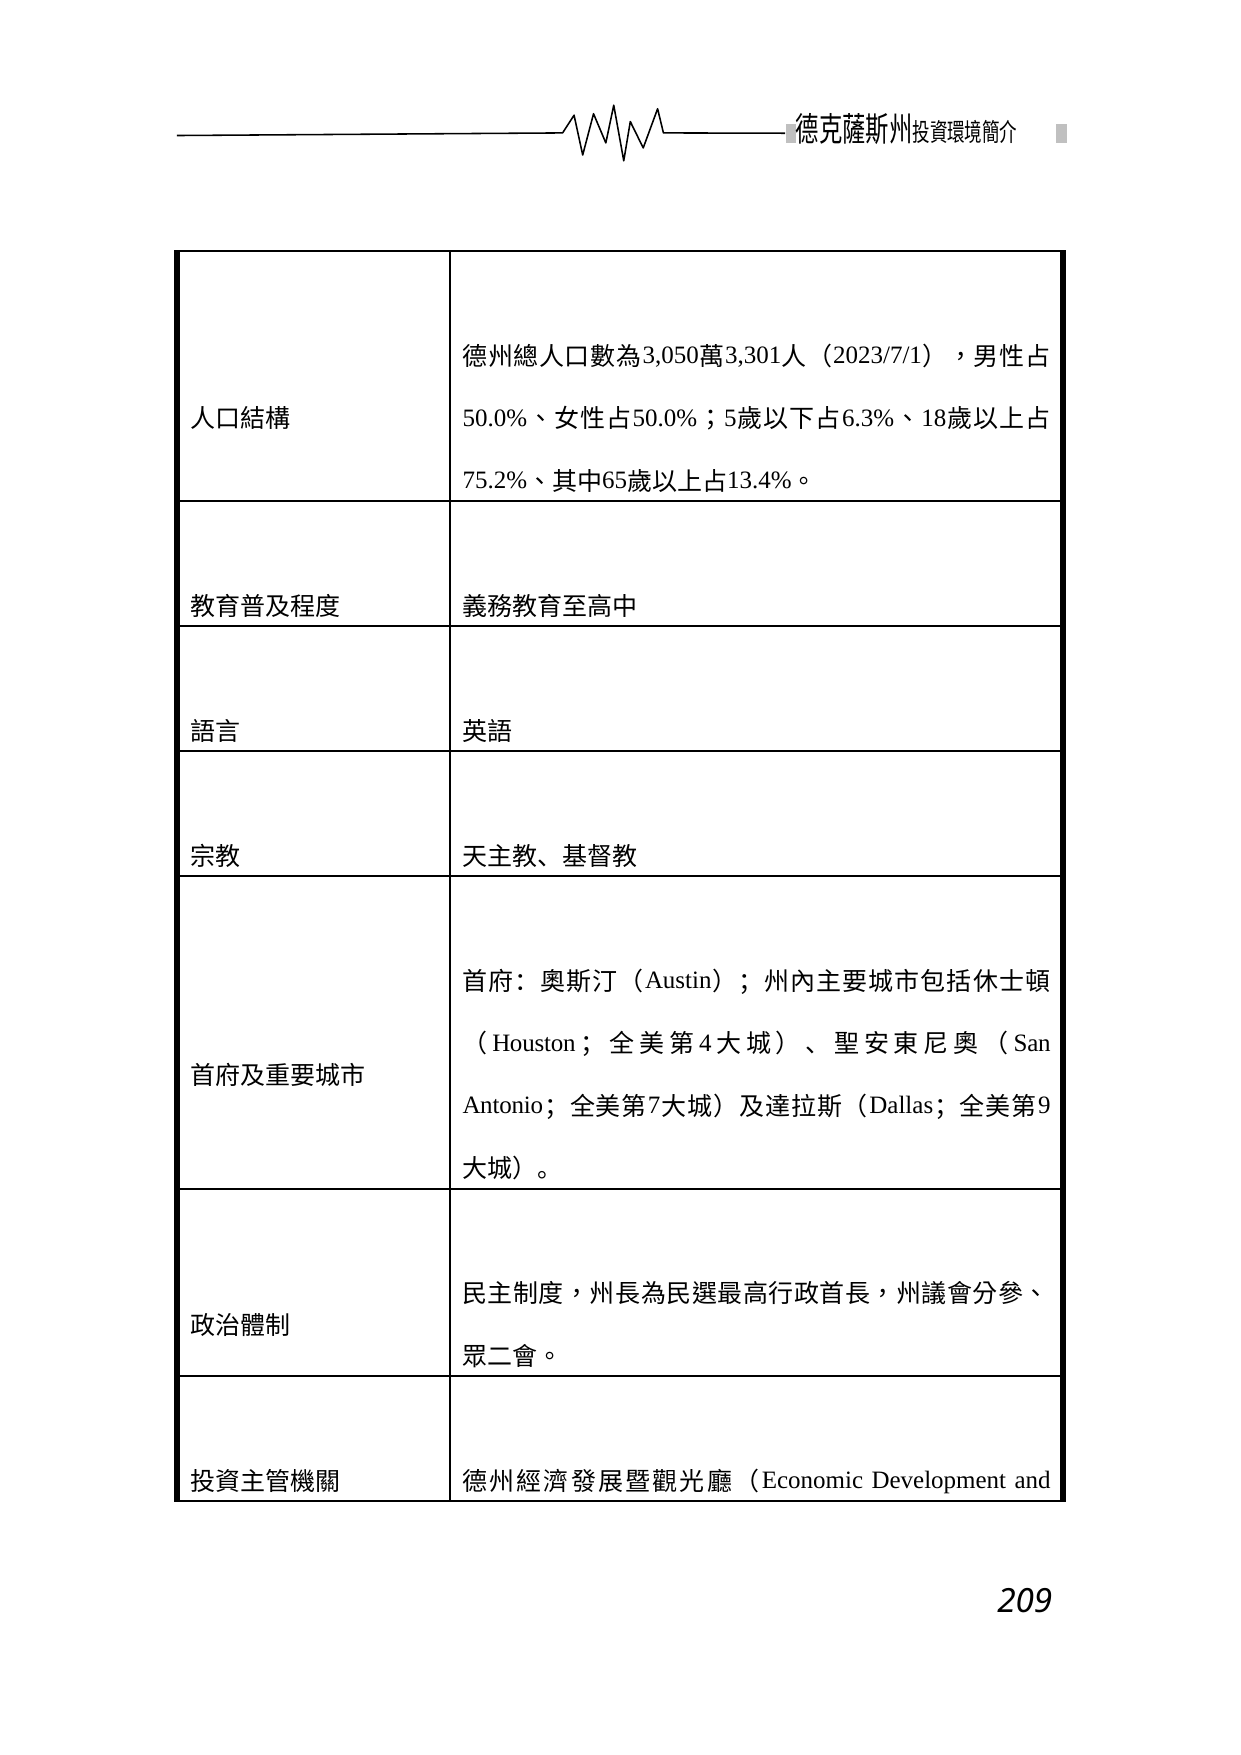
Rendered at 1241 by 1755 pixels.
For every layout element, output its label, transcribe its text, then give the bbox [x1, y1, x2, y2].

table_cell 民主制度，州長為民選最高行政首長，州議會分參、眾二會。 [451, 1190, 1060, 1375]
table_cell 德州經濟發展暨觀光廳（Economic Development and [451, 1377, 1060, 1500]
table_cell 天主教、基督教 [451, 752, 1060, 875]
table_cell 首府及重要城市 [180, 877, 449, 1188]
table_cell 投資主管機關 [180, 1377, 449, 1500]
table_cell 語言 [180, 627, 449, 750]
table_cell 宗教 [180, 752, 449, 875]
table_cell 人口結構 [180, 252, 449, 500]
table_cell 義務教育至高中 [451, 502, 1060, 625]
table_cell 英語 [451, 627, 1060, 750]
table_cell 德州總人口數為3,050萬3,301人（2023/7/1），男性占50.0%、女性占50.0%；5歲以下占6.3%、18歲以上占75.2%、其中65歲以上占13.4%。 [451, 252, 1060, 500]
table_cell 教育普及程度 [180, 502, 449, 625]
table_cell 政治體制 [180, 1190, 449, 1375]
table_cell 首府：奧斯汀（Austin）；州內主要城市包括休士頓（Houston；全美第4大城）、聖安東尼奧（San Antonio；全美第7大城）及達拉斯（Dallas；全美第9大城）。 [451, 877, 1060, 1188]
